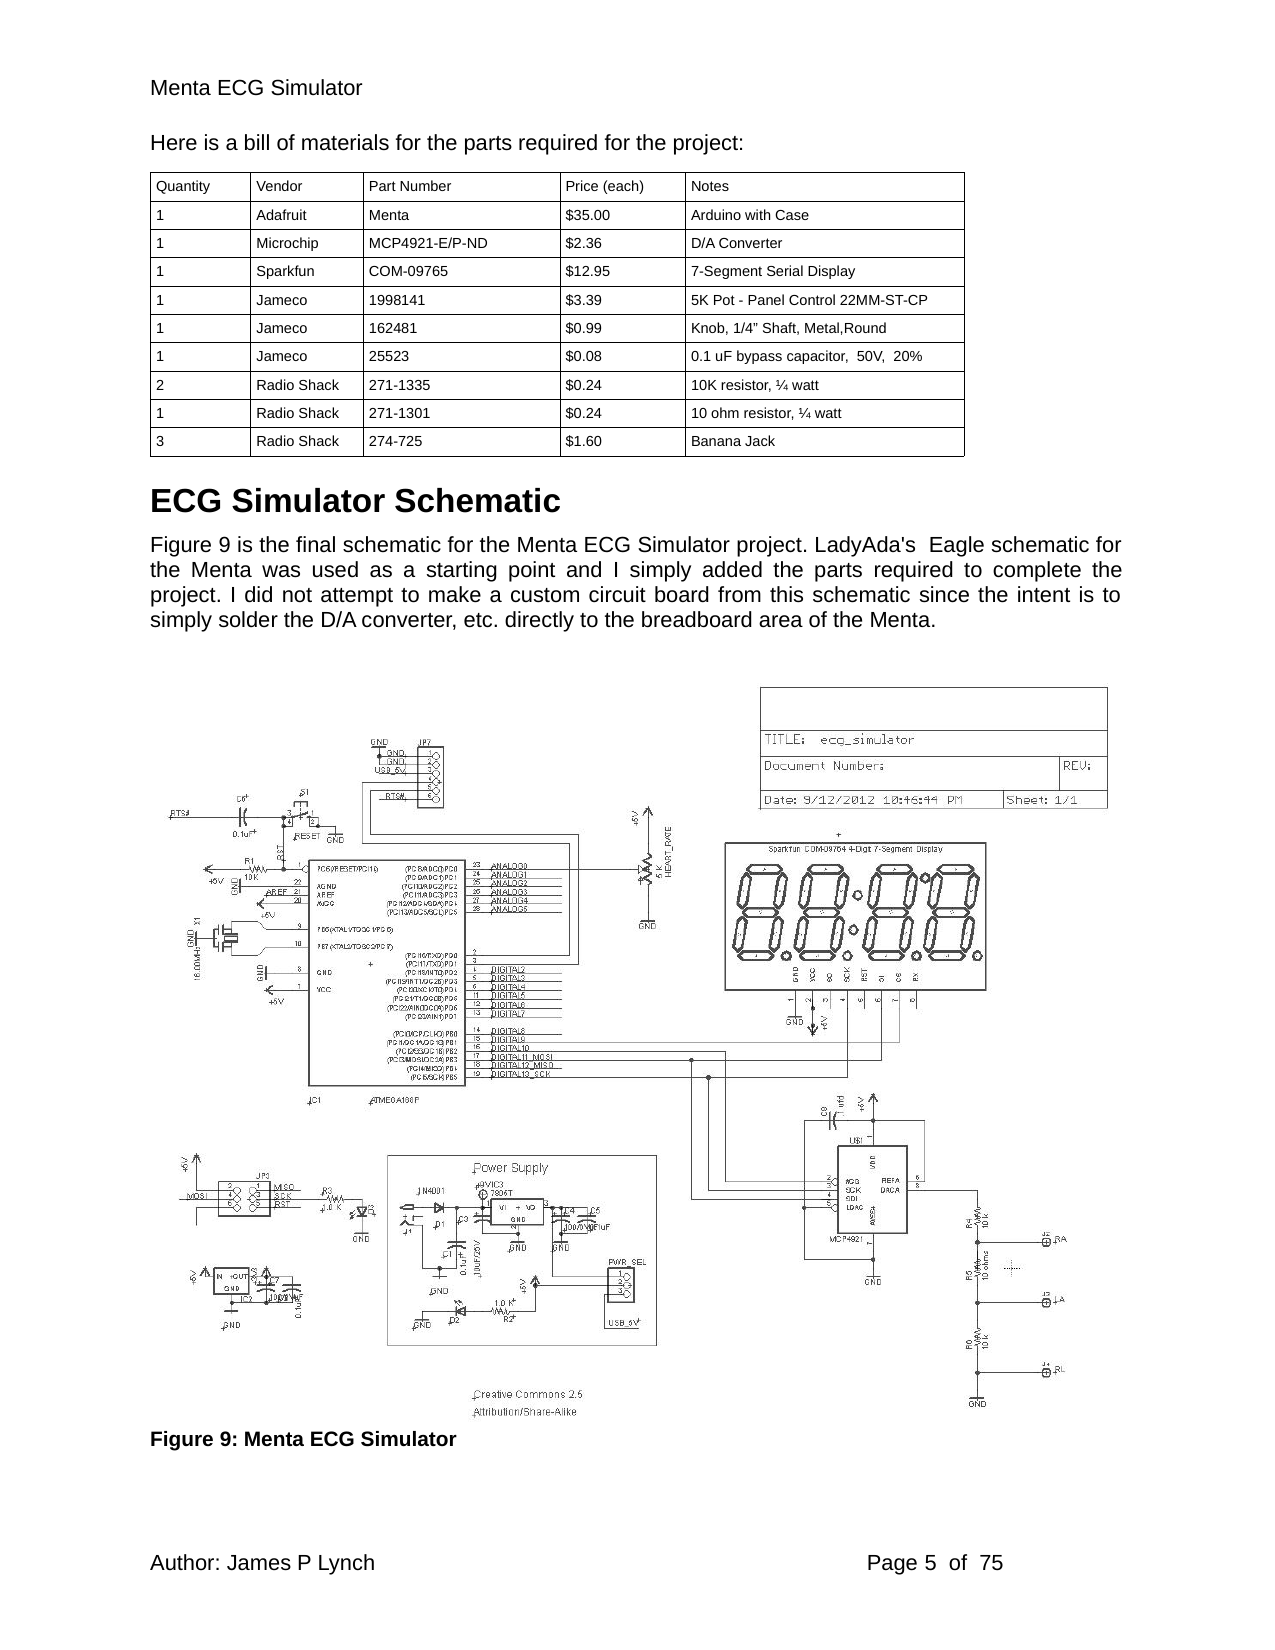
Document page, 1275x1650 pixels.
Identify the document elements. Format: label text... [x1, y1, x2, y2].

table_cell Adafruit [251, 202, 363, 229]
table_cell Arduino with Case [686, 202, 964, 229]
table_cell 162481 [364, 315, 560, 342]
table_cell $0.99 [561, 315, 685, 342]
text Figure 9: Menta ECG Simulator [150, 1428, 1124, 1451]
table_cell 2 [151, 372, 250, 399]
table_header Part Number [364, 173, 560, 201]
table_header Vendor [251, 173, 363, 201]
table_cell MCP4921-E/P-ND [364, 230, 560, 257]
table_cell 7-Segment Serial Display [686, 258, 964, 286]
table_header Price (each) [561, 173, 685, 201]
table_cell $12.95 [561, 258, 685, 286]
table_cell Jameco [251, 315, 363, 342]
table_cell Jameco [251, 287, 363, 314]
picture [150, 676, 1124, 1428]
table_cell 0.1 uF bypass capacitor, 50V, 20% [686, 343, 964, 371]
table_cell 25523 [364, 343, 560, 371]
table_cell $0.24 [561, 400, 685, 427]
subtitle ECG Simulator Schematic [150, 481, 1124, 519]
table_cell 1 [151, 315, 250, 342]
table_cell Radio Shack [251, 372, 363, 399]
table_cell 271-1335 [364, 372, 560, 399]
table_cell 10K resistor, ¼ watt [686, 372, 964, 399]
table_cell 1 [151, 202, 250, 229]
table_cell 1 [151, 287, 250, 314]
table_cell $2.36 [561, 230, 685, 257]
table_cell 10 ohm resistor, ¼ watt [686, 400, 964, 427]
table_cell 1 [151, 230, 250, 257]
table_cell 1 [151, 343, 250, 371]
table_cell $1.60 [561, 428, 685, 456]
table_cell Radio Shack [251, 428, 363, 456]
table_cell Sparkfun [251, 258, 363, 286]
table_cell 1 [151, 258, 250, 286]
table_cell $0.24 [561, 372, 685, 399]
table_cell 1 [151, 400, 250, 427]
table_cell $35.00 [561, 202, 685, 229]
table_cell 1998141 [364, 287, 560, 314]
table_cell 271-1301 [364, 400, 560, 427]
table_cell $3.39 [561, 287, 685, 314]
table_cell Banana Jack [686, 428, 964, 456]
table_header Notes [686, 173, 964, 201]
table_cell Jameco [251, 343, 363, 371]
table_cell Menta [364, 202, 560, 229]
table_cell D/A Converter [686, 230, 964, 257]
table_cell 274-725 [364, 428, 560, 456]
table_cell Microchip [251, 230, 363, 257]
table_cell 5K Pot - Panel Control 22MM-ST-CP [686, 287, 964, 314]
table_cell COM-09765 [364, 258, 560, 286]
table_cell 3 [151, 428, 250, 456]
text Here is a bill of materials for the parts required for the project: [150, 130, 1124, 155]
table_cell Knob, 1/4” Shaft, Metal,Round [686, 315, 964, 342]
table_header Quantity [151, 173, 250, 201]
text Figure 9 is the final schematic for the Menta ECG Simulator project. LadyAda's Eagle schematic for the Menta was used as a starting point and I simply added the parts required to complete the project. I did not attempt to make a custom circuit board from this schematic since the intent is to simply solder the D/A converter, etc. directly to the breadboard area of the Menta. [150, 532, 1124, 632]
table_cell Radio Shack [251, 400, 363, 427]
table_cell $0.08 [561, 343, 685, 371]
